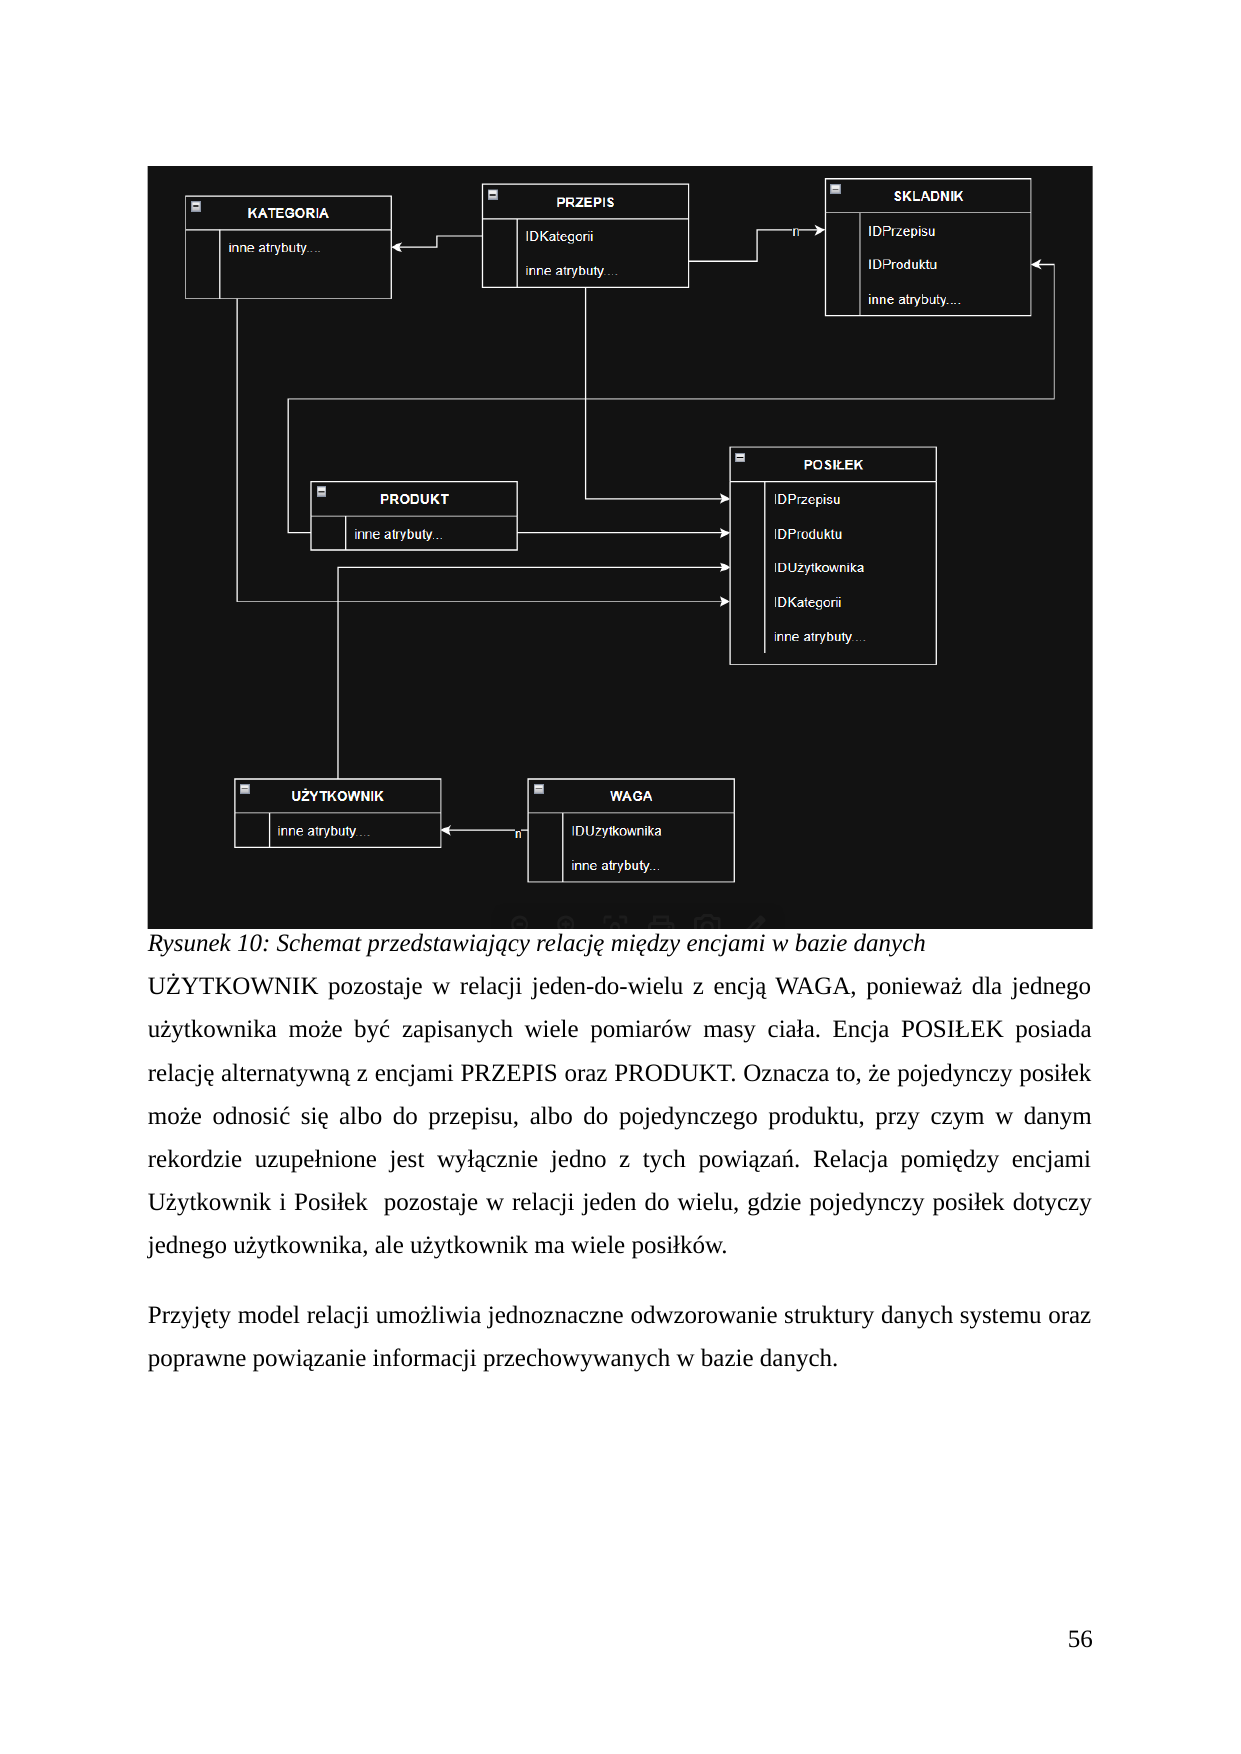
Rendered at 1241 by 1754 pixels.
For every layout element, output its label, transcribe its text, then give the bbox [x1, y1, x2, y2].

text Przyjęty model relacji umożliwia jednoznaczne odwzorowanie struktury danych systemu oraz poprawne powiązanie informacji przechowywanych w bazie danych. [148, 1300, 1092, 1372]
text Rysunek 10: Schemat przedstawiający relację między encjami w bazie danych [148, 929, 1092, 957]
text [148, 154, 1092, 166]
text UŻYTKOWNIK pozostaje w relacji jeden-do-wielu z encją WAGA, ponieważ dla jednego użytkownika może być zapisanych wiele pomiarów masy ciała. Encja POSIŁEK posiada relację alternatywną z encjami PRZEPIS oraz PRODUKT. Oznacza to, że pojedynczy posiłek może odnosić się albo do przepisu, albo do pojedynczego produktu, przy czym w danym rekordzie uzupełnione jest wyłącznie jedno z tych powiązań. Relacja pomiędzy encjami Użytkownik i Posiłek pozostaje w relacji jeden do wielu, gdzie pojedynczy posiłek dotyczy jednego użytkownika, ale użytkownik ma wiele posiłków. [148, 957, 1092, 1259]
picture [147, 166, 1093, 929]
